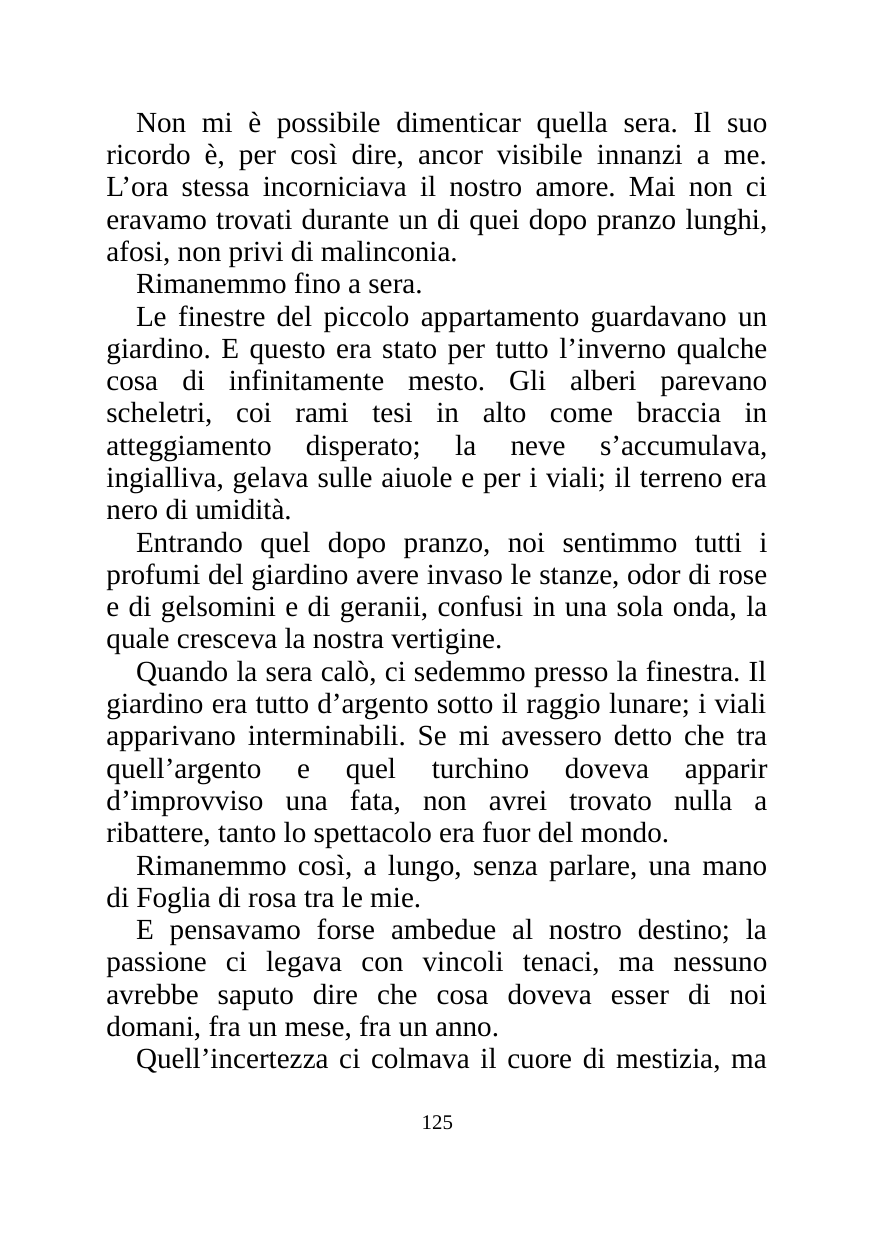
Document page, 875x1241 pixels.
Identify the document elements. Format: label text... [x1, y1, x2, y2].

text Le finestre del piccolo appartamento guardavano un giardino. E questo era stato per tutto l’inverno qualche cosa di infinitamente mesto. Gli alberi parevano scheletri, coi rami tesi in alto come braccia in atteggiamento disperato; la neve s’accumulava, ingialliva, gelava sulle aiuole e per i viali; il terreno era nero di umidità. [106, 300, 768, 526]
text E pensavamo forse ambedue al nostro destino; la passione ci legava con vincoli tenaci, ma nessuno avrebbe saputo dire che cosa doveva esser di noi domani, fra un mese, fra un anno. [106, 913, 768, 1043]
text Quell’incertezza ci colmava il cuore di mestizia, ma [106, 1043, 768, 1075]
text Non mi è possibile dimenticar quella sera. Il suo ricordo è, per così dire, ancor visibile innanzi a me. L’ora stessa incorniciava il nostro amore. Mai non ci eravamo trovati durante un di quei dopo pranzo lunghi, afosi, non privi di malinconia. [106, 106, 768, 268]
text Entrando quel dopo pranzo, noi sentimmo tutti i profumi del giardino avere invaso le stanze, odor di rose e di gelsomini e di geranii, confusi in una sola onda, la quale cresceva la nostra vertigine. [106, 526, 768, 655]
text Quando la sera calò, ci sedemmo presso la finestra. Il giardino era tutto d’argento sotto il raggio lunare; i viali apparivano interminabili. Se mi avessero detto che tra quell’argento e quel turchino doveva apparir d’improvviso una fata, non avrei trovato nulla a ribattere, tanto lo spettacolo era fuor del mondo. [106, 655, 768, 849]
text Rimanemmo così, a lungo, senza parlare, una mano di Foglia di rosa tra le mie. [106, 849, 768, 913]
text Rimanemmo fino a sera. [106, 268, 768, 300]
